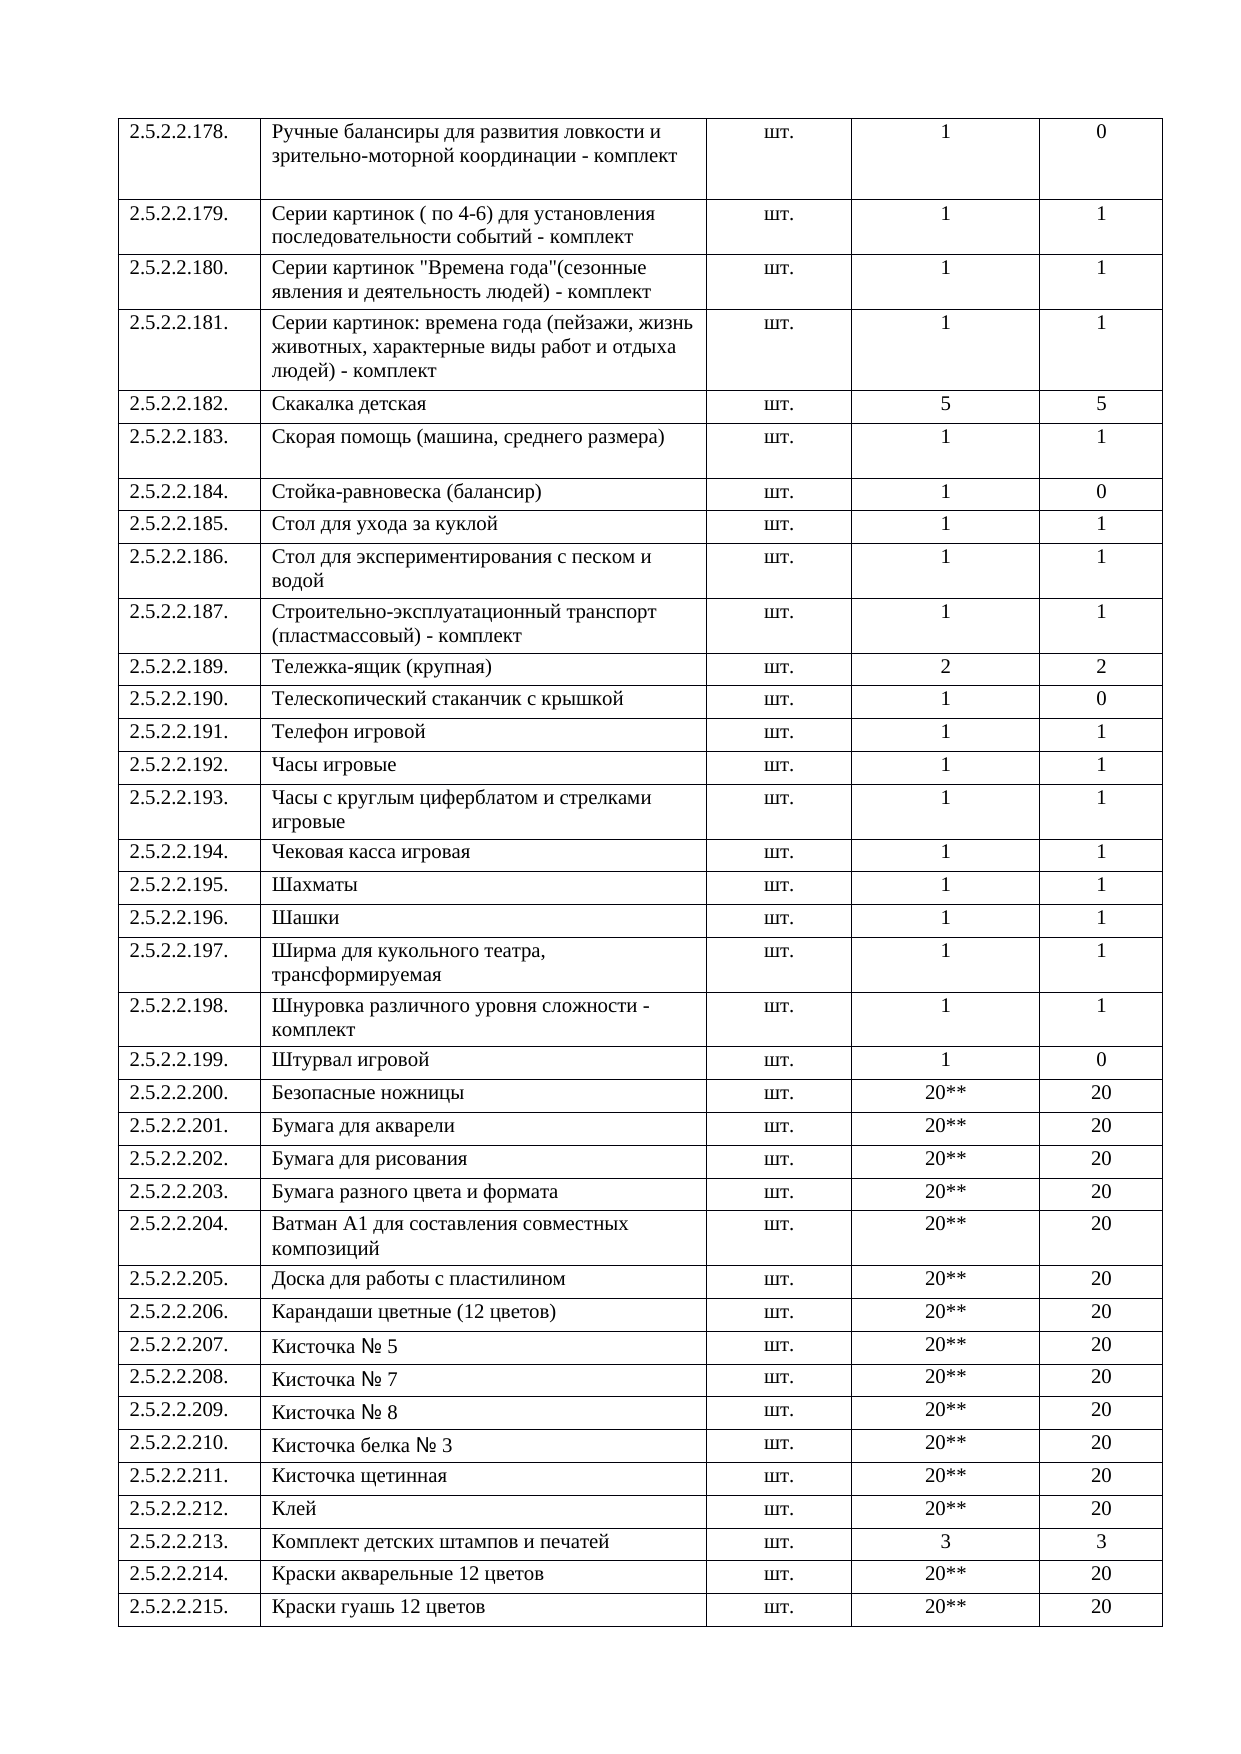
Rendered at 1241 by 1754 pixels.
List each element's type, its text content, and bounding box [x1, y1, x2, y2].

table_cell 2.5.2.2.214. [119, 1561, 260, 1593]
table_cell 20** [852, 1332, 1039, 1363]
table_cell Доска для работы с пластилином [261, 1266, 706, 1298]
table_cell 2.5.2.2.180. [119, 255, 260, 309]
table_cell 0 [1040, 119, 1162, 199]
table_cell 1 [852, 840, 1039, 871]
table_cell 2.5.2.2.199. [119, 1047, 260, 1079]
table_cell 20 [1040, 1561, 1162, 1593]
table_cell шт. [707, 424, 851, 477]
table_cell шт. [707, 1332, 851, 1363]
table_cell 1 [1040, 752, 1162, 784]
table_cell Ватман А1 для составления совместных композиций [261, 1211, 706, 1265]
table_cell Часы игровые [261, 752, 706, 784]
table_cell 3 [1040, 1529, 1162, 1560]
table_cell 1 [852, 119, 1039, 199]
table_cell 5 [1040, 391, 1162, 423]
table_cell Стол для экспериментирования с песком и водой [261, 544, 706, 598]
table_cell шт. [707, 719, 851, 751]
table_cell 2.5.2.2.215. [119, 1594, 260, 1626]
table_cell Комплект детских штампов и печатей [261, 1529, 706, 1560]
table_cell 20** [852, 1080, 1039, 1112]
table_cell Кисточка щетинная [261, 1463, 706, 1495]
table_cell 5 [852, 391, 1039, 423]
table_cell 1 [852, 511, 1039, 543]
table_cell шт. [707, 255, 851, 309]
table_cell Серии картинок "Времена года"(сезонные явления и деятельность людей) - комплект [261, 255, 706, 309]
table_cell Кисточка № 7 [261, 1365, 706, 1396]
table_cell 2.5.2.2.207. [119, 1332, 260, 1363]
table_cell Ручные балансиры для развития ловкости и зрительно-моторной координации - комплект [261, 119, 706, 199]
table_cell 1 [852, 938, 1039, 992]
table_cell 20 [1040, 1397, 1162, 1429]
table_cell Кисточка № 5 [261, 1332, 706, 1363]
table_cell шт. [707, 785, 851, 838]
table_cell 20 [1040, 1146, 1162, 1177]
table_cell Тележка-ящик (крупная) [261, 654, 706, 685]
table_cell Телефон игровой [261, 719, 706, 751]
table_cell шт. [707, 1047, 851, 1079]
table_cell 1 [1040, 200, 1162, 254]
table_cell 2.5.2.2.200. [119, 1080, 260, 1112]
table_cell 1 [852, 785, 1039, 838]
table_cell 1 [1040, 719, 1162, 751]
table_cell 1 [1040, 993, 1162, 1046]
table_cell Строительно-эксплуатационный транспорт (пластмассовый) - комплект [261, 599, 706, 652]
table_cell 0 [1040, 686, 1162, 718]
table_cell 2.5.2.2.213. [119, 1529, 260, 1560]
table_cell шт. [707, 1080, 851, 1112]
table_cell 2.5.2.2.198. [119, 993, 260, 1046]
table_cell шт. [707, 1266, 851, 1298]
table_cell 1 [852, 993, 1039, 1046]
table_cell 1 [852, 719, 1039, 751]
table_cell шт. [707, 1113, 851, 1145]
table_cell 2.5.2.2.185. [119, 511, 260, 543]
table_cell 2.5.2.2.186. [119, 544, 260, 598]
table_cell шт. [707, 1463, 851, 1495]
table_cell шт. [707, 1561, 851, 1593]
table_cell 2.5.2.2.189. [119, 654, 260, 685]
table_cell 20** [852, 1397, 1039, 1429]
table_cell шт. [707, 1529, 851, 1560]
table_cell 1 [852, 686, 1039, 718]
table_cell 2.5.2.2.192. [119, 752, 260, 784]
table_cell 2.5.2.2.209. [119, 1397, 260, 1429]
table_cell 2.5.2.2.211. [119, 1463, 260, 1495]
table_cell шт. [707, 686, 851, 718]
table_cell 2.5.2.2.193. [119, 785, 260, 838]
table_cell 1 [1040, 872, 1162, 904]
table_cell 2.5.2.2.179. [119, 200, 260, 254]
table_cell шт. [707, 310, 851, 390]
table_cell шт. [707, 119, 851, 199]
table_cell 1 [852, 752, 1039, 784]
table_cell шт. [707, 200, 851, 254]
table_cell Чековая касса игровая [261, 840, 706, 871]
table_cell 1 [852, 479, 1039, 510]
table_cell шт. [707, 993, 851, 1046]
table_cell 20 [1040, 1332, 1162, 1363]
table_cell шт. [707, 905, 851, 937]
table_cell 1 [1040, 255, 1162, 309]
table_cell 1 [852, 905, 1039, 937]
table_cell Часы с круглым циферблатом и стрелками игровые [261, 785, 706, 838]
table_cell 2.5.2.2.203. [119, 1179, 260, 1210]
table_cell 2.5.2.2.178. [119, 119, 260, 199]
table_cell шт. [707, 599, 851, 652]
table_cell Безопасные ножницы [261, 1080, 706, 1112]
table_cell 1 [852, 599, 1039, 652]
table_cell 2.5.2.2.187. [119, 599, 260, 652]
table_cell 2.5.2.2.190. [119, 686, 260, 718]
table_cell 20** [852, 1365, 1039, 1396]
table_cell Бумага для акварели [261, 1113, 706, 1145]
table_cell 2.5.2.2.194. [119, 840, 260, 871]
table_cell 20** [852, 1113, 1039, 1145]
table_cell 1 [1040, 310, 1162, 390]
table_cell 20 [1040, 1365, 1162, 1396]
table_cell 1 [1040, 905, 1162, 937]
table_cell 1 [852, 1047, 1039, 1079]
table_cell 1 [852, 255, 1039, 309]
table_cell Скорая помощь (машина, среднего размера) [261, 424, 706, 477]
table_cell шт. [707, 872, 851, 904]
table_cell 20 [1040, 1496, 1162, 1527]
table_cell шт. [707, 1397, 851, 1429]
table_cell 20 [1040, 1113, 1162, 1145]
table_cell Штурвал игровой [261, 1047, 706, 1079]
table_cell шт. [707, 752, 851, 784]
table_cell 20** [852, 1266, 1039, 1298]
table_cell шт. [707, 1594, 851, 1626]
table_cell Кисточка белка № 3 [261, 1430, 706, 1462]
table_cell Кисточка № 8 [261, 1397, 706, 1429]
table_cell Серии картинок ( по 4-6) для установления последовательности событий - комплект [261, 200, 706, 254]
table_cell Краски гуашь 12 цветов [261, 1594, 706, 1626]
table_cell шт. [707, 544, 851, 598]
table_cell 20** [852, 1179, 1039, 1210]
table_cell 1 [852, 544, 1039, 598]
table_cell 1 [1040, 840, 1162, 871]
table_cell шт. [707, 1496, 851, 1527]
table_cell шт. [707, 1146, 851, 1177]
table_cell 2.5.2.2.195. [119, 872, 260, 904]
table_cell 1 [1040, 938, 1162, 992]
table_cell Стол для ухода за куклой [261, 511, 706, 543]
table_cell шт. [707, 654, 851, 685]
table_cell 2.5.2.2.208. [119, 1365, 260, 1396]
table_cell шт. [707, 1365, 851, 1396]
table_cell Шахматы [261, 872, 706, 904]
table_cell 2.5.2.2.181. [119, 310, 260, 390]
table_cell 2.5.2.2.202. [119, 1146, 260, 1177]
table_cell 20** [852, 1299, 1039, 1331]
table_cell 1 [852, 424, 1039, 477]
table_cell шт. [707, 938, 851, 992]
table_cell 2.5.2.2.191. [119, 719, 260, 751]
table_cell 2.5.2.2.210. [119, 1430, 260, 1462]
table_cell 3 [852, 1529, 1039, 1560]
table_cell 1 [1040, 544, 1162, 598]
table_cell 1 [852, 872, 1039, 904]
table_cell 20 [1040, 1080, 1162, 1112]
table_cell Карандаши цветные (12 цветов) [261, 1299, 706, 1331]
table_cell шт. [707, 511, 851, 543]
table_cell 2.5.2.2.212. [119, 1496, 260, 1527]
table_cell 20 [1040, 1430, 1162, 1462]
table_cell 2.5.2.2.182. [119, 391, 260, 423]
table_cell 20 [1040, 1463, 1162, 1495]
table_cell 1 [852, 200, 1039, 254]
table_cell шт. [707, 840, 851, 871]
table_cell 20** [852, 1211, 1039, 1265]
table_cell 1 [1040, 424, 1162, 477]
table_cell Бумага разного цвета и формата [261, 1179, 706, 1210]
table_cell Ширма для кукольного театра, трансформируемая [261, 938, 706, 992]
table_cell 20** [852, 1594, 1039, 1626]
table_cell Бумага для рисования [261, 1146, 706, 1177]
table_cell 2 [1040, 654, 1162, 685]
table_cell 20** [852, 1146, 1039, 1177]
table_cell 20 [1040, 1299, 1162, 1331]
table_cell 2.5.2.2.183. [119, 424, 260, 477]
table_cell 20** [852, 1463, 1039, 1495]
table_cell шт. [707, 1179, 851, 1210]
table_cell 2.5.2.2.206. [119, 1299, 260, 1331]
table_cell Стойка-равновеска (балансир) [261, 479, 706, 510]
table_cell 20** [852, 1496, 1039, 1527]
table_cell Серии картинок: времена года (пейзажи, жизнь животных, характерные виды работ и отдыха людей) - комплект [261, 310, 706, 390]
table_cell 20** [852, 1430, 1039, 1462]
table_cell Шашки [261, 905, 706, 937]
table_cell 20 [1040, 1266, 1162, 1298]
table_cell 2.5.2.2.184. [119, 479, 260, 510]
table_cell шт. [707, 1430, 851, 1462]
table_cell 2.5.2.2.196. [119, 905, 260, 937]
table_cell 20 [1040, 1594, 1162, 1626]
table_cell Краски акварельные 12 цветов [261, 1561, 706, 1593]
table_cell 1 [1040, 785, 1162, 838]
table_cell 20 [1040, 1179, 1162, 1210]
table_cell 0 [1040, 479, 1162, 510]
table_cell 2.5.2.2.205. [119, 1266, 260, 1298]
table_cell Скакалка детская [261, 391, 706, 423]
table_cell 2.5.2.2.201. [119, 1113, 260, 1145]
table_cell 2.5.2.2.197. [119, 938, 260, 992]
table_cell Телескопический стаканчик с крышкой [261, 686, 706, 718]
table_cell шт. [707, 391, 851, 423]
table_cell 2.5.2.2.204. [119, 1211, 260, 1265]
table_cell шт. [707, 479, 851, 510]
table_cell 1 [1040, 511, 1162, 543]
table_cell 1 [1040, 599, 1162, 652]
table_cell 20** [852, 1561, 1039, 1593]
table_cell 2 [852, 654, 1039, 685]
table_cell 0 [1040, 1047, 1162, 1079]
table_cell Клей [261, 1496, 706, 1527]
table_cell шт. [707, 1211, 851, 1265]
table_cell шт. [707, 1299, 851, 1331]
table_cell 20 [1040, 1211, 1162, 1265]
table_cell 1 [852, 310, 1039, 390]
table_cell Шнуровка различного уровня сложности - комплект [261, 993, 706, 1046]
